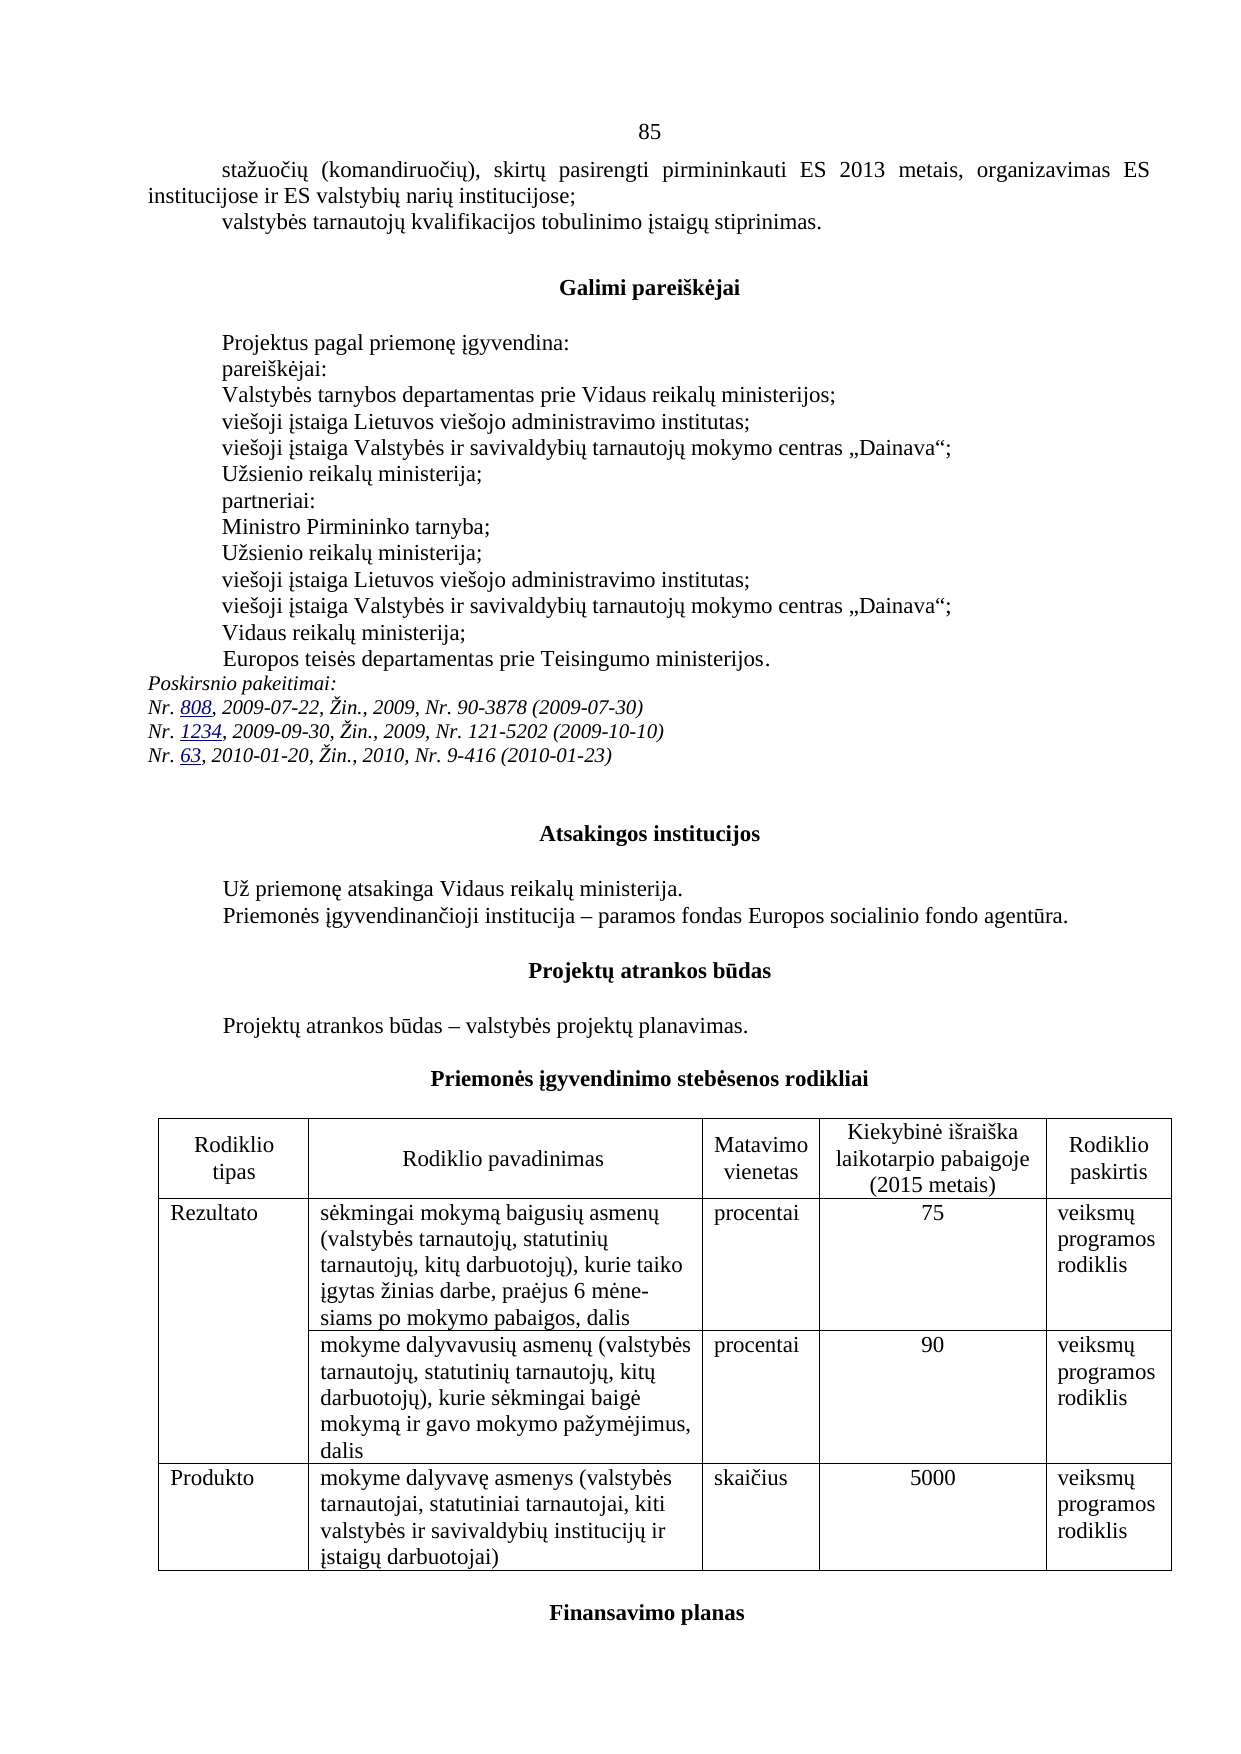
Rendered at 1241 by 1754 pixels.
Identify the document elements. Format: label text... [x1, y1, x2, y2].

text viešoji įstaiga Lietuvos viešojo administravimo institutas; [148, 408, 1152, 434]
text Projektus pagal priemonę įgyvendina: [148, 329, 1152, 355]
table_header Rodiklio pavadinimas [309, 1119, 702, 1197]
table_cell sėkmingai mokymą baigusių asmenų (valstybės tarnautojų, statutinių tarnautojų, kitų darbuotojų), kurie taiko įgytas žinias darbe, praėjus 6 mėne­siams po mokymo pabaigos, dalis [309, 1199, 702, 1330]
text Vidaus reikalų ministerija; [148, 618, 1152, 645]
text Nr. 63, 2010-01-20, Žin., 2010, Nr. 9-416 (2010-01-23) [148, 743, 1152, 767]
text Valstybės tarnybos departamentas prie Vidaus reikalų ministerijos; [148, 381, 1152, 408]
text Galimi pareiškėjai [148, 273, 1152, 300]
text stažuočių (komandiruočių), skirtų pasirengti pirmininkauti ES 2013 metais, organizavimas ES institucijose ir ES valstybių narių institucijose; [148, 156, 1152, 208]
table_cell veiksmų programos rodiklis [1047, 1199, 1171, 1330]
table_header Matavimo vienetas [703, 1119, 819, 1197]
text Nr. 808, 2009-07-22, Žin., 2009, Nr. 90-3878 (2009-07-30) [148, 695, 1152, 719]
table_cell Produkto [159, 1464, 308, 1569]
text Užsienio reikalų ministerija; [148, 460, 1152, 487]
text Už priemonę atsakinga Vidaus reikalų ministerija. [148, 875, 1152, 902]
text partneriai: [148, 487, 1152, 513]
text viešoji įstaiga Valstybės ir savivaldybių tarnautojų mokymo centras „Dainava“; [148, 592, 1152, 618]
table_header Kiekybinė išraiška laikotarpio pabaigoje (2015 metais) [820, 1119, 1046, 1197]
table_cell mokyme dalyvavusių asmenų (valstybės tarnautojų, statutinių tarnautojų, kitų darbuotojų), kurie sėkmingai baigė mokymą ir gavo mokymo pažymėjimus, dalis [309, 1331, 702, 1463]
text Priemonės įgyvendinimo stebėsenos rodikliai [148, 1065, 1152, 1091]
text viešoji įstaiga Valstybės ir savivaldybių tarnautojų mokymo centras „Dainava“; [148, 434, 1152, 460]
table_cell mokyme dalyvavę asmenys (valstybės tarnautojai, statutiniai tarnautojai, kiti valstybės ir savivaldybių institucijų ir įstaigų darbuotojai) [309, 1464, 702, 1569]
text viešoji įstaiga Lietuvos viešojo administravimo institutas; [148, 566, 1152, 592]
text valstybės tarnautojų kvalifikacijos tobulinimo įstaigų stiprinimas. [148, 208, 1152, 235]
table_header Rodiklio paskirtis [1047, 1119, 1171, 1197]
text Ministro Pirmininko tarnyba; [148, 513, 1152, 539]
table_header Rodiklio tipas [159, 1119, 308, 1197]
text Poskirsnio pakeitimai: [148, 671, 1152, 695]
text Europos teisės departamentas prie Teisingumo ministerijos. [148, 645, 1152, 671]
table_cell 75 [820, 1199, 1046, 1330]
text Finansavimo planas [148, 1599, 1152, 1626]
text Nr. 1234, 2009-09-30, Žin., 2009, Nr. 121-5202 (2009-10-10) [148, 719, 1152, 743]
table_cell procentai [703, 1199, 819, 1330]
text pareiškėjai: [148, 355, 1152, 381]
table_cell veiksmų programos rodiklis [1047, 1464, 1171, 1569]
table_cell veiksmų programos rodiklis [1047, 1331, 1171, 1463]
table_cell 90 [820, 1331, 1046, 1463]
text Atsakingos institucijos [148, 820, 1152, 847]
table_cell skaičius [703, 1464, 819, 1569]
table_cell procentai [703, 1331, 819, 1463]
text Projektų atrankos būdas [148, 957, 1152, 983]
table_cell 5000 [820, 1464, 1046, 1569]
text Užsienio reikalų ministerija; [148, 539, 1152, 566]
text Projektų atrankos būdas – valstybės projektų planavimas. [148, 1012, 1152, 1038]
text Priemonės įgyvendinančioji institucija – paramos fondas Europos socialinio fondo agentūra. [148, 902, 1152, 928]
table_cell Rezultato [159, 1199, 308, 1463]
